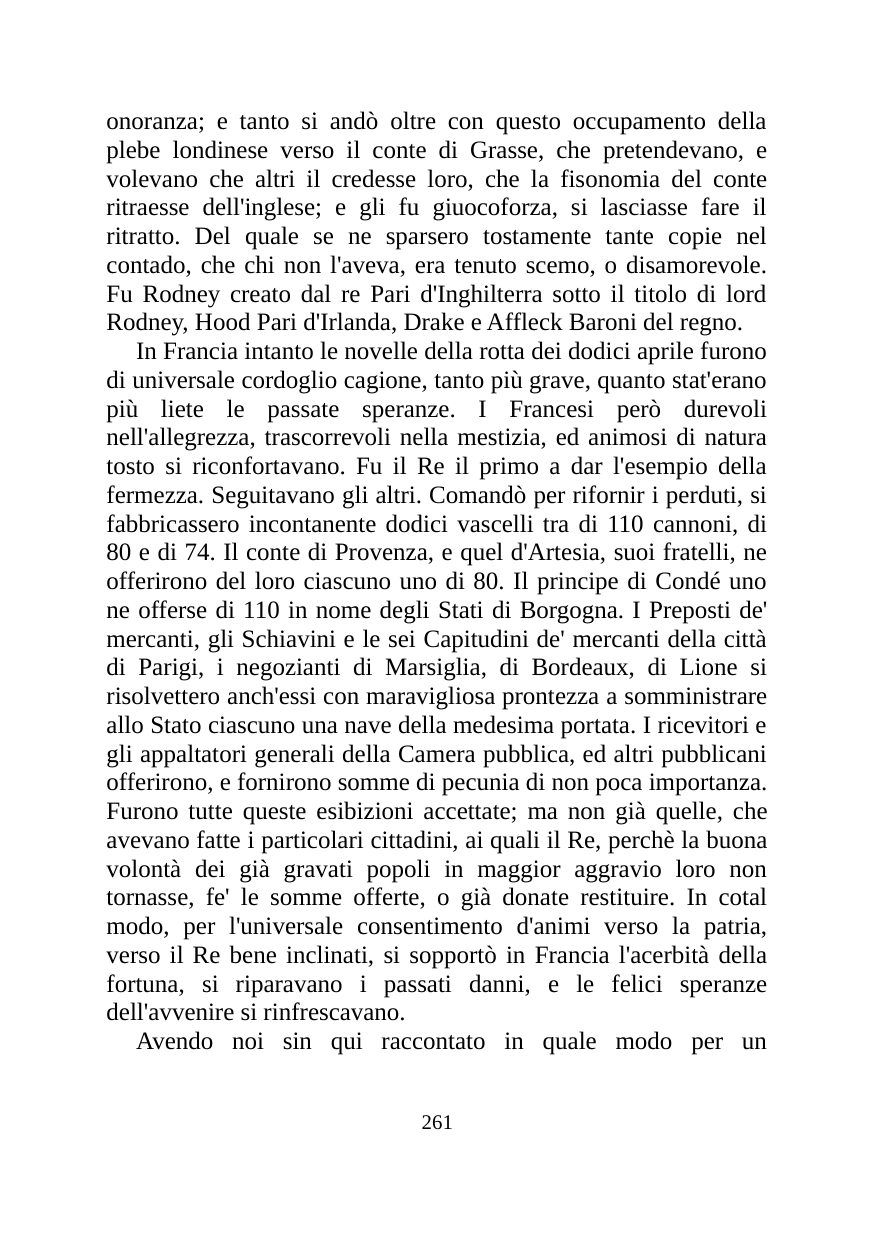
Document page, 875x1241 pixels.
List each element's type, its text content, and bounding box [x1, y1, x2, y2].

text onoranza; e tanto si andò oltre con questo occupamento della plebe londinese verso il conte di Grasse, che pretendevano, e volevano che altri il credesse loro, che la fisonomia del conte ritraesse dell'inglese; e gli fu giuocoforza, si lasciasse fare il ritratto. Del quale se ne sparsero tostamente tante copie nel contado, che chi non l'aveva, era tenuto scemo, o disamorevole. Fu Rodney creato dal re Pari d'Inghilterra sotto il titolo di lord Rodney, Hood Pari d'Irlanda, Drake e Affleck Baroni del regno. [106, 106, 768, 336]
text Avendo noi sin qui raccontato in quale modo per un [106, 1026, 768, 1055]
text In Francia intanto le novelle della rotta dei dodici aprile furono di universale cordoglio cagione, tanto più grave, quanto stat'erano più liete le passate speranze. I Francesi però durevoli nell'allegrezza, trascorrevoli nella mestizia, ed animosi di natura tosto si riconfortavano. Fu il Re il primo a dar l'esempio della fermezza. Seguitavano gli altri. Comandò per rifornir i perduti, si fabbricassero incontanente dodici vascelli tra di 110 cannoni, di 80 e di 74. Il conte di Provenza, e quel d'Artesia, suoi fratelli, ne offerirono del loro ciascuno uno di 80. Il principe di Condé uno ne offerse di 110 in nome degli Stati di Borgogna. I Preposti de' mercanti, gli Schiavini e le sei Capitudini de' mercanti della città di Parigi, i negozianti di Marsiglia, di Bordeaux, di Lione si risolvettero anch'essi con maravigliosa prontezza a somministrare allo Stato ciascuno una nave della medesima portata. I ricevitori e gli appaltatori generali della Camera pubblica, ed altri pubblicani offerirono, e fornirono somme di pecunia di non poca importanza. Furono tutte queste esibizioni accettate; ma non già quelle, che avevano fatte i particolari cittadini, ai quali il Re, perchè la buona volontà dei già gravati popoli in maggior aggravio loro non tornasse, fe' le somme offerte, o già donate restituire. In cotal modo, per l'universale consentimento d'animi verso la patria, verso il Re bene inclinati, si sopportò in Francia l'acerbità della fortuna, si riparavano i passati danni, e le felici speranze dell'avvenire si rinfrescavano. [106, 336, 768, 1026]
